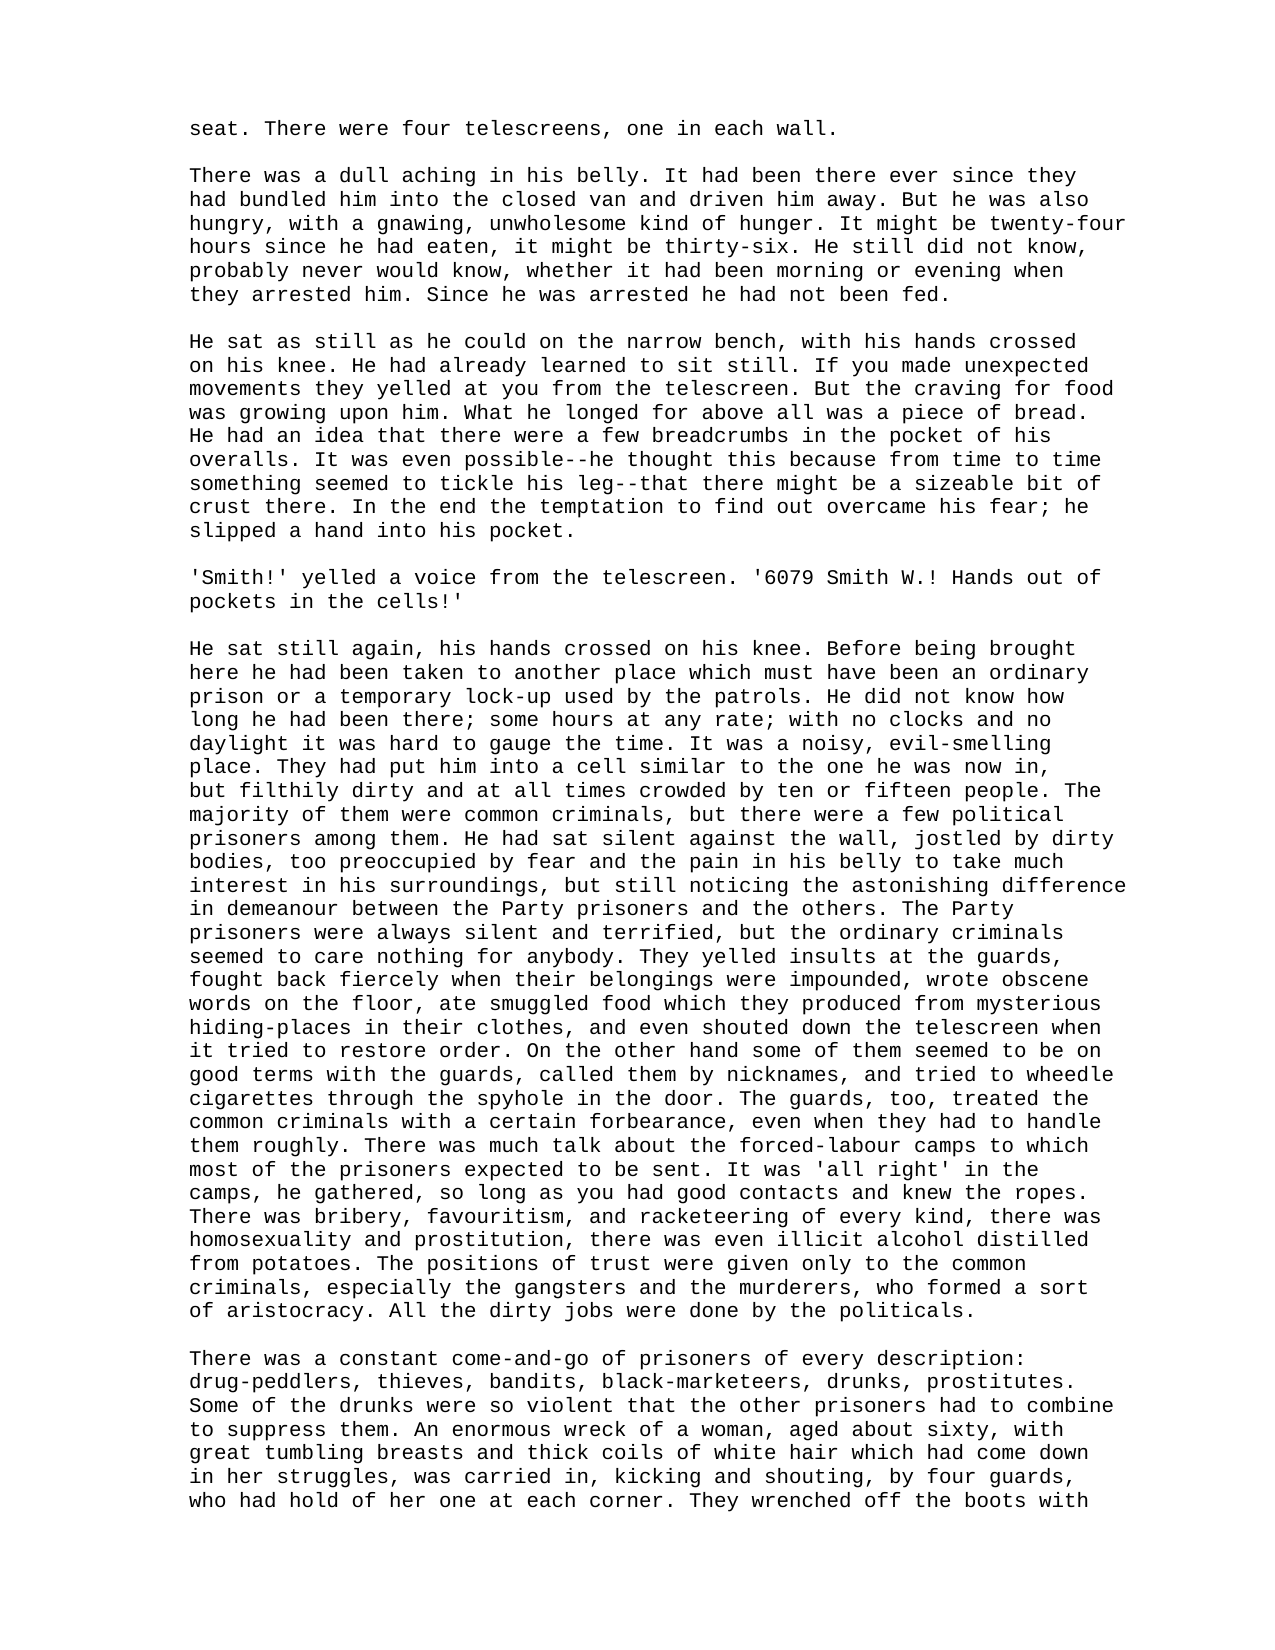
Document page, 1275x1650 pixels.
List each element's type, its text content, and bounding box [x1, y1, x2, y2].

text common criminals with a certain forbearance, even when they had to handle [189, 1111, 1185, 1135]
text crust there. In the end the temptation to find out overcame his fear; he [189, 496, 1185, 520]
text they arrested him. Since he was arrested he had not been fed. He sat as still as he could on the narrow bench, with his hands crossed [189, 284, 1185, 354]
text here he had been taken to another place which must have been an ordinary [189, 662, 1185, 686]
text long he had been there; some hours at any rate; with no clocks and no [189, 709, 1185, 733]
text Some of the drunks were so violent that the other prisoners had to combine [189, 1395, 1185, 1419]
text great tumbling breasts and thick coils of white hair which had come down [189, 1442, 1185, 1466]
text who had hold of her one at each corner. They wrenched off the boots with [189, 1489, 1185, 1513]
text prisoners were always silent and terrified, but the ordinary criminals [189, 922, 1185, 946]
text hiding-places in their clothes, and even shouted down the telescreen when [189, 1017, 1185, 1040]
text bodies, too preoccupied by fear and the pain in his belly to take much [189, 851, 1185, 875]
text to suppress them. An enormous wreck of a woman, aged about sixty, with [189, 1419, 1185, 1442]
text hungry, with a gnawing, unwholesome kind of hunger. It might be twenty-four [189, 213, 1185, 236]
text fought back fiercely when their belongings were impounded, wrote obscene [189, 969, 1185, 993]
text criminals, especially the gangsters and the murderers, who formed a sort [189, 1277, 1185, 1300]
text words on the floor, ate smuggled food which they produced from mysterious [189, 993, 1185, 1017]
text in her struggles, was carried in, kicking and shouting, by four guards, [189, 1466, 1185, 1489]
text majority of them were common criminals, but there were a few political [189, 804, 1185, 827]
text good terms with the guards, called them by nicknames, and tried to wheedle [189, 1064, 1185, 1088]
text movements they yelled at you from the telescreen. But the craving for food [189, 378, 1185, 402]
text cigarettes through the spyhole in the door. The guards, too, treated the [189, 1088, 1185, 1111]
text seat. There were four telescreens, one in each wall. There was a dull aching in his belly. It had been there ever since they [189, 118, 1185, 189]
text interest in his surroundings, but still noticing the astonishing difference [189, 875, 1185, 898]
text was growing upon him. What he longed for above all was a piece of bread. [189, 402, 1185, 426]
text place. They had put him into a cell similar to the one he was now in, [189, 757, 1185, 780]
text There was bribery, favouritism, and racketeering of every kind, there was [189, 1206, 1185, 1229]
text on his knee. He had already learned to sit still. If you made unexpected [189, 354, 1185, 378]
text but filthily dirty and at all times crowded by ten or fifteen people. The [189, 780, 1185, 804]
text them roughly. There was much talk about the forced-labour camps to which [189, 1135, 1185, 1158]
text overalls. It was even possible--he thought this because from time to time [189, 449, 1185, 473]
text He had an idea that there were a few breadcrumbs in the pocket of his [189, 426, 1185, 449]
text something seemed to tickle his leg--that there might be a sizeable bit of [189, 473, 1185, 496]
text slipped a hand into his pocket. 'Smith!' yelled a voice from the telescreen. '6079 Smith W.! Hands out of [189, 520, 1185, 591]
text daylight it was hard to gauge the time. It was a noisy, evil-smelling [189, 733, 1185, 757]
text hours since he had eaten, it might be thirty-six. He still did not know, [189, 236, 1185, 260]
text had bundled him into the closed van and driven him away. But he was also [189, 189, 1185, 213]
text most of the prisoners expected to be sent. It was 'all right' in the [189, 1158, 1185, 1182]
text drug-peddlers, thieves, bandits, black-marketeers, drunks, prostitutes. [189, 1371, 1185, 1395]
text probably never would know, whether it had been morning or evening when [189, 260, 1185, 284]
text in demeanour between the Party prisoners and the others. The Party [189, 898, 1185, 922]
text prison or a temporary lock-up used by the patrols. He did not know how [189, 686, 1185, 709]
text seemed to care nothing for anybody. They yelled insults at the guards, [189, 946, 1185, 969]
text from potatoes. The positions of trust were given only to the common [189, 1253, 1185, 1277]
text of aristocracy. All the dirty jobs were done by the politicals. There was a constant come-and-go of prisoners of every description: [189, 1300, 1185, 1371]
text it tried to restore order. On the other hand some of them seemed to be on [189, 1040, 1185, 1064]
text camps, he gathered, so long as you had good contacts and knew the ropes. [189, 1182, 1185, 1206]
text pockets in the cells!' He sat still again, his hands crossed on his knee. Before being brought [189, 591, 1185, 662]
text homosexuality and prostitution, there was even illicit alcohol distilled [189, 1229, 1185, 1253]
text prisoners among them. He had sat silent against the wall, jostled by dirty [189, 827, 1185, 851]
